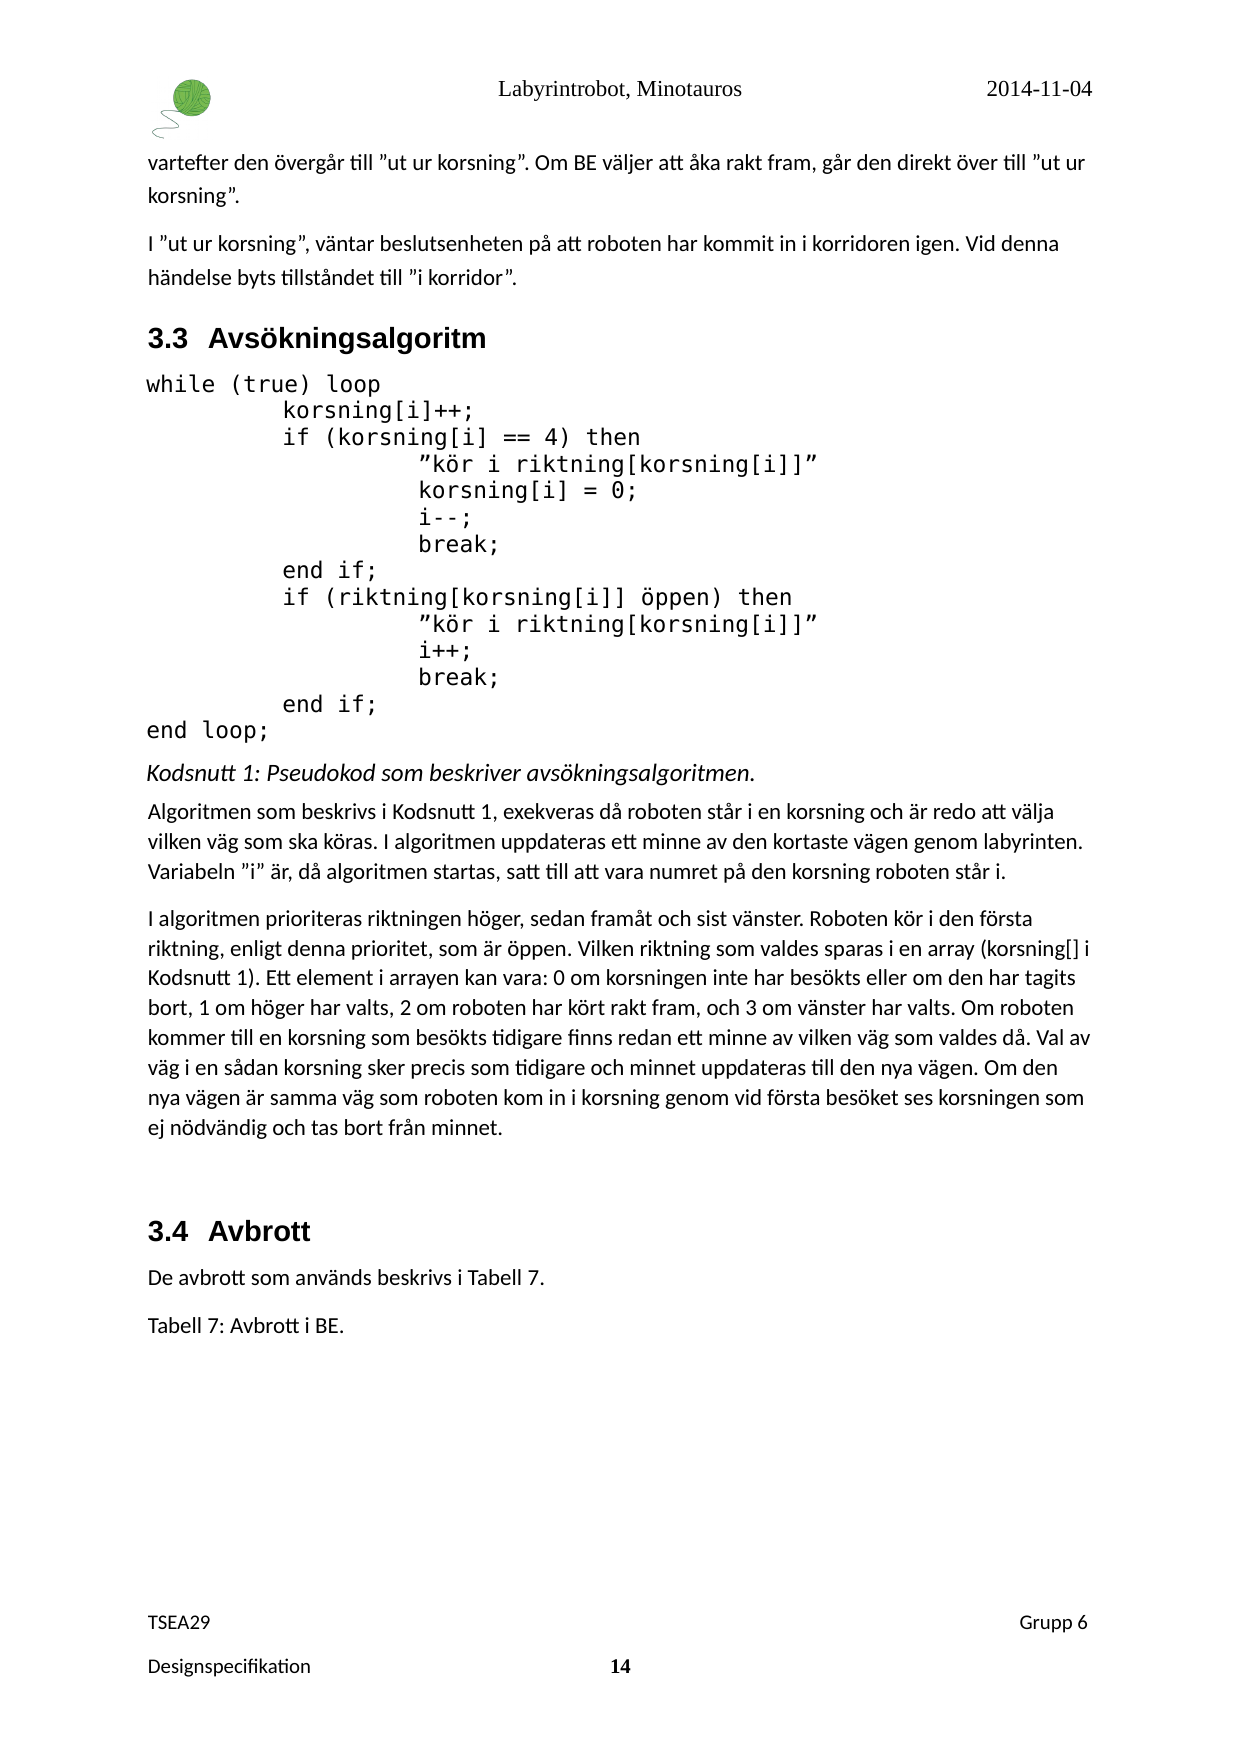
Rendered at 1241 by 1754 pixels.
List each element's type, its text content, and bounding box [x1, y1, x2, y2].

text vartefter den övergår till ”ut ur korsning”. Om BE väljer att åka rakt fram, går den direkt över till ”ut ur korsning”. [148, 148, 1093, 209]
text Algoritmen som beskrivs i Kodsnutt 1, exekveras då roboten står i en korsning och är redo att välja vilken väg som ska köras. I algoritmen uppdateras ett minne av den kortaste vägen genom labyrinten. Variabeln ”i” är, då algoritmen startas, satt till att vara numret på den korsning roboten står i. [146, 787, 1097, 885]
text korsning[i]++; [146, 397, 1097, 424]
text while (true) loop [146, 371, 1097, 397]
picture [150, 76, 214, 141]
subtitle Avbrott [148, 1214, 1093, 1248]
text Kodsnutt 1: Pseudokod som beskriver avsökningsalgoritmen. [146, 757, 1097, 787]
text [146, 744, 1097, 757]
text i--; [146, 504, 1097, 531]
text end if; [146, 557, 1097, 584]
text De avbrott som används beskrivs i Tabell 7. [148, 1263, 1093, 1291]
text break; [146, 664, 1097, 691]
text ”kör i riktning[korsning[i]]” [146, 611, 1097, 637]
text end loop; [146, 717, 1097, 744]
text ”kör i riktning[korsning[i]]” [146, 451, 1097, 477]
text end if; [146, 691, 1097, 717]
text break; [146, 531, 1097, 557]
text i++; [146, 637, 1097, 664]
text I ”ut ur korsning”, väntar beslutsenheten på att roboten har kommit in i korridoren igen. Vid denna händelse byts tillståndet till ”i korridor”. [148, 229, 1093, 291]
text I algoritmen prioriteras riktningen höger, sedan framåt och sist vänster. Roboten kör i den första riktning, enligt denna prioritet, som är öppen. Vilken riktning som valdes sparas i en array (korsning[] i Kodsnutt 1). Ett element i arrayen kan vara: 0 om korsningen inte har besökts eller om den har tagits bort, 1 om höger har valts, 2 om roboten har kört rakt fram, och 3 om vänster har valts. Om roboten kommer till en korsning som besökts tidigare finns redan ett minne av vilken väg som valdes då. Val av väg i en sådan korsning sker precis som tidigare och minnet uppdateras till den nya vägen. Om den nya vägen är samma väg som roboten kom in i korsning genom vid första besöket ses korsningen som ej nödvändig och tas bort från minnet. [148, 904, 1093, 1141]
text Tabell 7: Avbrott i BE. [148, 1311, 1093, 1339]
text korsning[i] = 0; [146, 477, 1097, 504]
text if (riktning[korsning[i]] öppen) then [146, 584, 1097, 611]
subtitle Avsökningsalgoritm [148, 321, 1093, 355]
text if (korsning[i] == 4) then [146, 424, 1097, 451]
